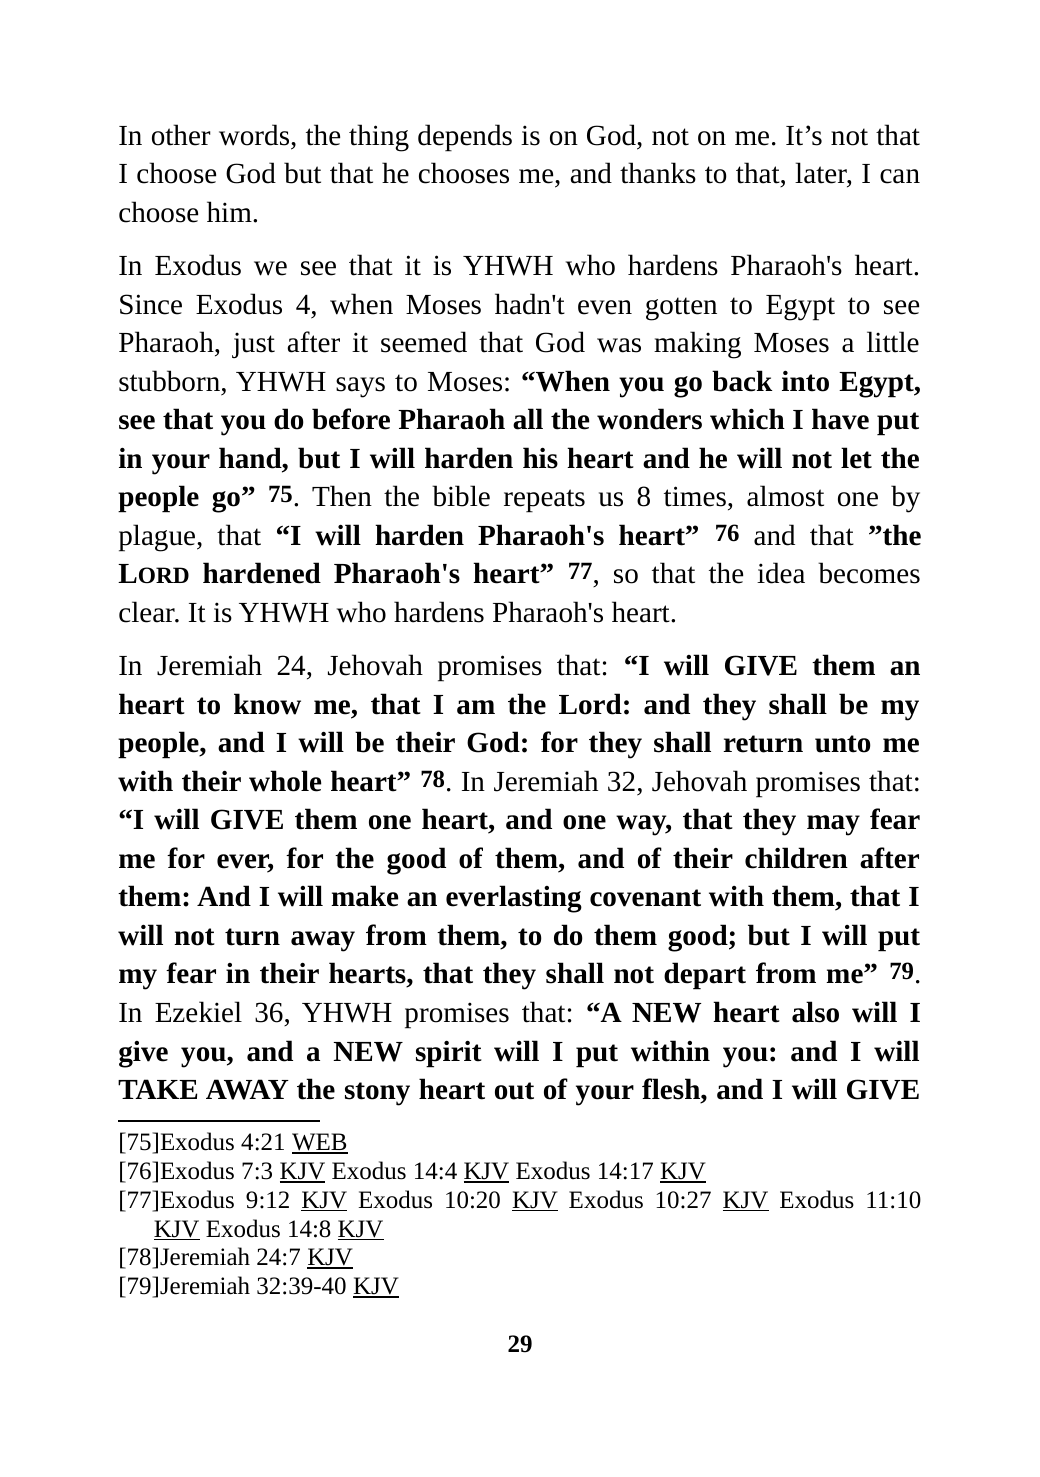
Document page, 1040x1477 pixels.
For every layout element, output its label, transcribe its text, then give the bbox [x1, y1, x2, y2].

text Exodus 4:21 WEB [118, 1127, 921, 1156]
text In other words, the thing depends is on God, not on me. It’s not that I choose God but that he chooses me, and thanks to that, later, I can choose him. [118, 118, 921, 229]
text In Exodus we see that it is YHWH who hardens Pharaoh's heart. Since Exodus 4, when Moses hadn't even gotten to Egypt to see Pharaoh, just after it seemed that God was making Moses a little stubborn, YHWH says to Moses: “When you go back into Egypt, see that you do before Pharaoh all the wonders which I have put in your hand, but I will harden his heart and he will not let the people go” . Then the bible repeats us 8 times, almost one by plague, that “I will harden Pharaoh's heart” and that ”the Lord hardened Pharaoh's heart” , so that the idea becomes clear. It is YHWH who hardens Pharaoh's heart. [118, 248, 921, 629]
text In Jeremiah 24, Jehovah promises that: “I will GIVE them an heart to know me, that I am the Lord: and they shall be my people, and I will be their God: for they shall return unto me with their whole heart” . In Jeremiah 32, Jehovah promises that: “I will GIVE them one heart, and one way, that they may fear me for ever, for the good of them, and of their children after them: And I will make an everlasting covenant with them, that I will not turn away from them, to do them good; but I will put my fear in their hearts, that they shall not depart from me” . In Ezekiel 36, YHWH promises that: “A NEW heart also will I give you, and a NEW spirit will I put within you: and I will TAKE AWAY the stony heart out of your flesh, and I will GIVE [118, 648, 921, 1106]
text Jeremiah 24:7 KJV [118, 1242, 921, 1271]
text Exodus 9:12 KJV Exodus 10:20 KJV Exodus 10:27 KJV Exodus 11:10 KJV Exodus 14:8 KJV [118, 1185, 921, 1242]
text Jeremiah 32:39-40 KJV [118, 1271, 921, 1300]
text Exodus 7:3 KJV Exodus 14:4 KJV Exodus 14:17 KJV [118, 1156, 921, 1185]
